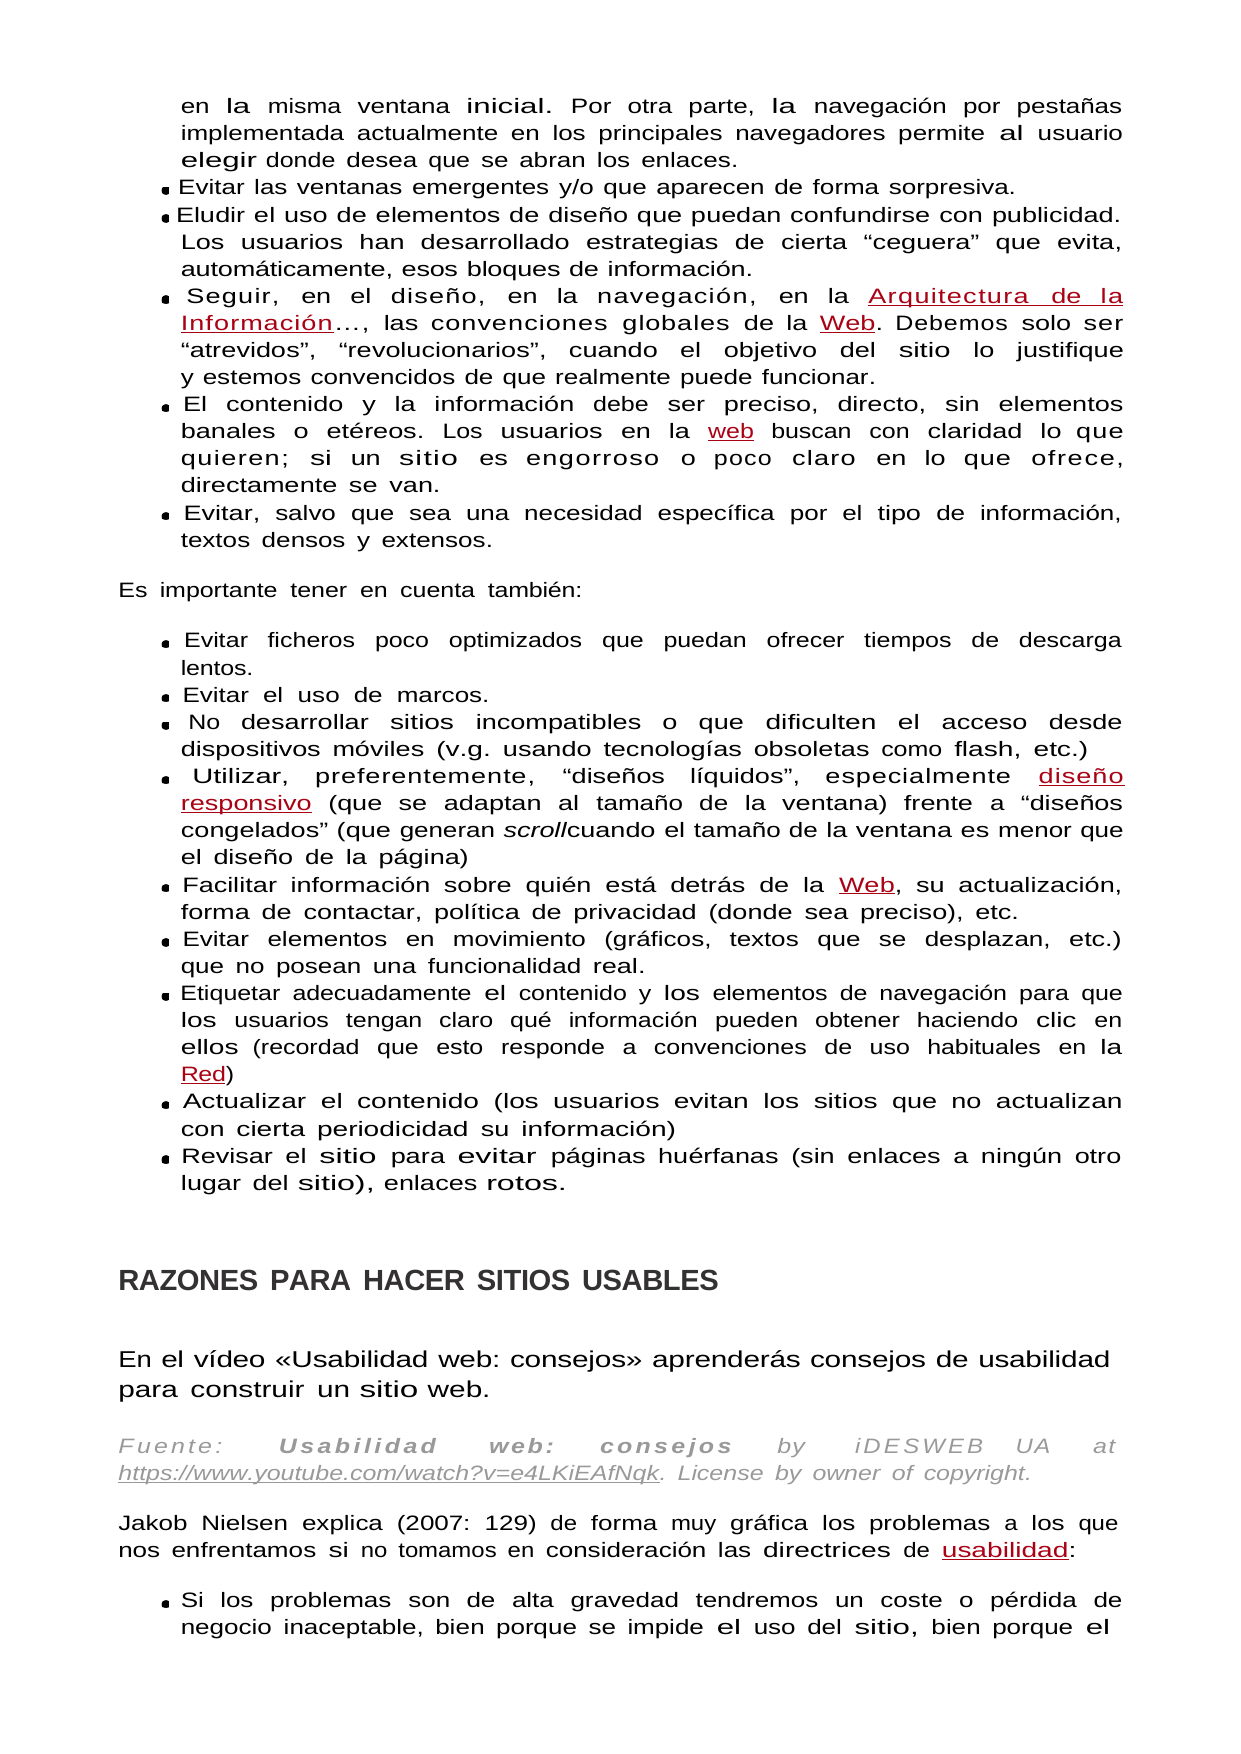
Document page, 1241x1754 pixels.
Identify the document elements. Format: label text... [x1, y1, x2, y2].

picture [161, 640, 169, 648]
picture [161, 722, 169, 730]
picture [161, 776, 169, 784]
text Fuente: Usabilidad web: consejos by iDESWEB UA at https://www.youtube.com/watch?v=e4LKiEAfNqk. License by owner of copyright. [118, 1434, 1122, 1484]
subtitle RAZONES PARA HACER SITIOS USABLES [118, 1263, 1138, 1296]
text Evitar las ventanas emergentes y/o que aparecen de forma sorpresiva. [162, 175, 1138, 199]
text Jakob Nielsen explica (2007: 129) de forma muy gráfica los problemas a los que nos enfrentamos si no tomamos en consideración las directrices de usabilidad: [118, 1511, 1138, 1562]
text Evitar el uso de marcos. [162, 682, 1138, 707]
text Revisar el sitio para evitar páginas huérfanas (sin enlaces a ningún otro lugar del sitio), enlaces rotos. [162, 1143, 1122, 1194]
text Evitar elementos en movimiento (gráficos, textos que se desplazan, etc.) que no posean una funcionalidad real. [162, 927, 1122, 978]
text Eludir el uso de elementos de diseño que puedan confundirse con publicidad. Los usuarios han desarrollado estrategias de cierta “ceguera” que evita, automáticamente, esos bloques de información. [162, 203, 1123, 281]
text El contenido y la información debe ser preciso, directo, sin elementos banales o etéreos. Los usuarios en la web buscan con claridad lo que quieren; si un sitio es engorroso o poco claro en lo que ofrece, directamente se van. [162, 392, 1124, 497]
text No desarrollar sitios incompatibles o que dificulten el acceso desde dispositivos móviles (v.g. usando tecnologías obsoletas como flash, etc.) [162, 710, 1122, 761]
text Evitar, salvo que sea una necesidad específica por el tipo de información, textos densos y extensos. [162, 500, 1122, 551]
picture [161, 993, 169, 1001]
text Seguir, en el diseño, en la navegación, en la Arquitectura de la Información…, las convenciones globales de la Web. Debemos solo ser “atrevidos”, “revolucionarios”, cuando el objetivo del sitio lo justifique y estemos convencidos de que realmente puede funcionar. [162, 284, 1123, 389]
picture [161, 295, 169, 304]
picture [161, 187, 169, 195]
text Etiquetar adecuadamente el contenido y los elementos de navegación para que los usuarios tengan claro qué información pueden obtener haciendo clic en ellos (recordad que esto responde a convenciones de uso habituales en la Red) [162, 981, 1123, 1086]
text Evitar ficheros poco optimizados que puedan ofrecer tiempos de descarga lentos. [162, 628, 1122, 679]
picture [161, 512, 169, 520]
picture [161, 1600, 169, 1608]
picture [161, 1155, 169, 1164]
text Si los problemas son de alta gravedad tendremos un coste o pérdida de negocio inaceptable, bien porque se impide el uso del sitio, bien porque el [162, 1588, 1122, 1639]
text Facilitar información sobre quién está detrás de la Web, su actualización, forma de contactar, política de privacidad (donde sea preciso), etc. [162, 872, 1122, 923]
text Actualizar el contenido (los usuarios evitan los sitios que no actualizan con cierta periodicidad su información) [162, 1089, 1122, 1140]
picture [161, 884, 169, 892]
picture [161, 214, 169, 223]
picture [161, 694, 169, 702]
picture [161, 404, 169, 412]
text Utilizar, preferentemente, “diseños líquidos”, especialmente diseño responsivo (que se adaptan al tamaño de la ventana) frente a “diseños congelados” (que generan scrollcuando el tamaño de la ventana es menor que el diseño de la página) [162, 764, 1123, 869]
subtitle En el vídeo «Usabilidad web: consejos» aprenderás consejos de usabilidad para construir un sitio web. [118, 1346, 1122, 1403]
text Es importante tener en cuenta también: [118, 578, 1138, 602]
text en la misma ventana inicial. Por otra parte, la navegación por pestañas implementada actualmente en los principales navegadores permite al usuario elegir donde desea que se abran los enlaces. [181, 94, 1123, 172]
picture [161, 938, 169, 947]
picture [161, 1101, 169, 1109]
